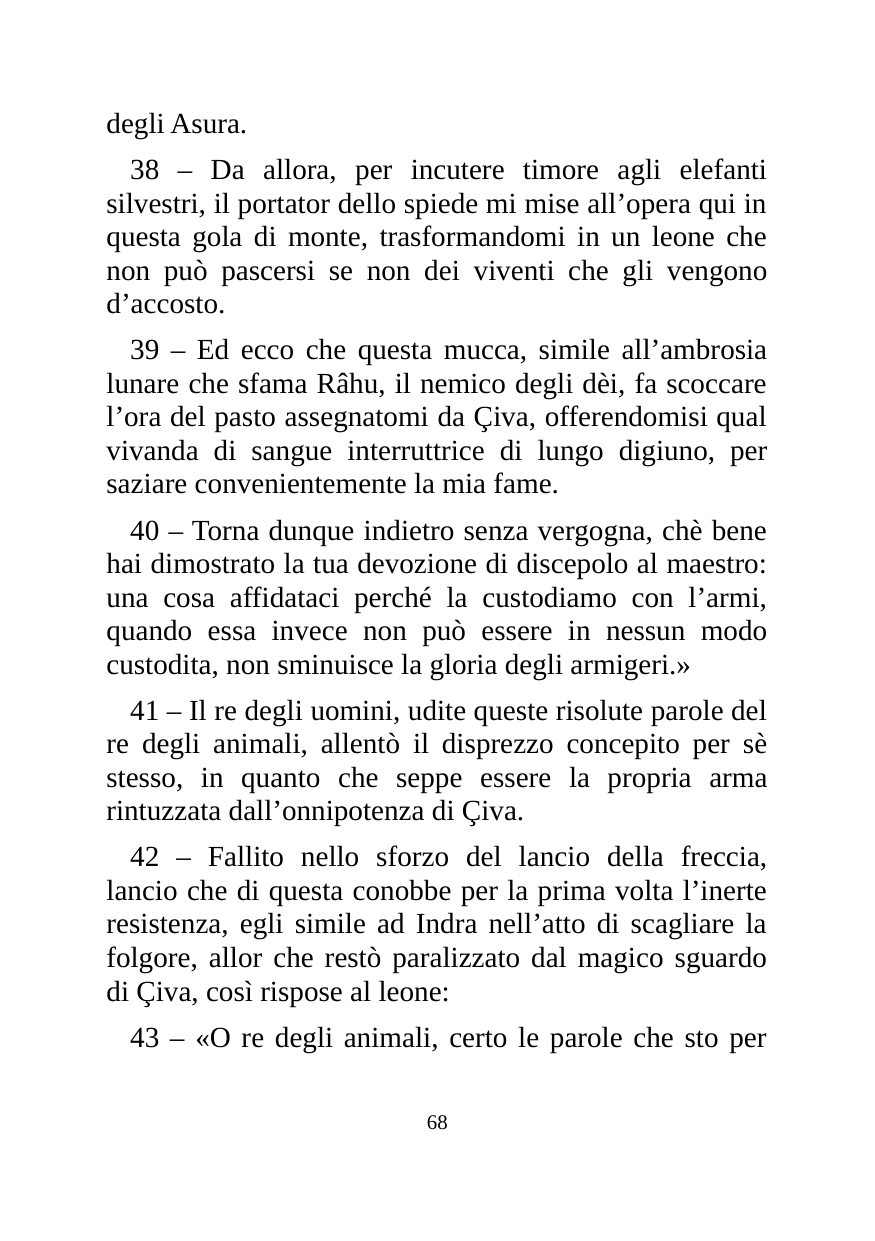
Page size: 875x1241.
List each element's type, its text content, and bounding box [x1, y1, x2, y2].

text 39 – Ed ecco che questa mucca, simile all’ambrosia lunare che sfama Râhu, il nemico degli dèi, fa scoccare l’ora del pasto assegnatomi da Çiva, offerendomisi qual vivanda di sangue interruttrice di lungo digiuno, per saziare convenientemente la mia fame. [106, 332, 768, 500]
text degli Asura. [106, 106, 768, 140]
text 43 – «O re degli animali, certo le parole che sto per [106, 1020, 768, 1053]
text 40 – Torna dunque indietro senza vergogna, chè bene hai dimostrato la tua devozione di discepolo al maestro: una cosa affidataci perché la custodiamo con l’armi, quando essa invece non può essere in nessun modo custodita, non sminuisce la gloria degli armigeri.» [106, 513, 768, 680]
text 41 – Il re degli uomini, udite queste risolute parole del re degli animali, allentò il disprezzo concepito per sè stesso, in quanto che seppe essere la propria arma rintuzzata dall’onnipotenza di Çiva. [106, 693, 768, 827]
text 38 – Da allora, per incutere timore agli elefanti silvestri, il portator dello spiede mi mise all’opera qui in questa gola di monte, trasformandomi in un leone che non può pascersi se non dei viventi che gli vengono d’accosto. [106, 152, 768, 320]
text 42 – Fallito nello sforzo del lancio della freccia, lancio che di questa conobbe per la prima volta l’inerte resistenza, egli simile ad Indra nell’atto di scagliare la folgore, allor che restò paralizzato dal magico sguardo di Çiva, così rispose al leone: [106, 839, 768, 1007]
